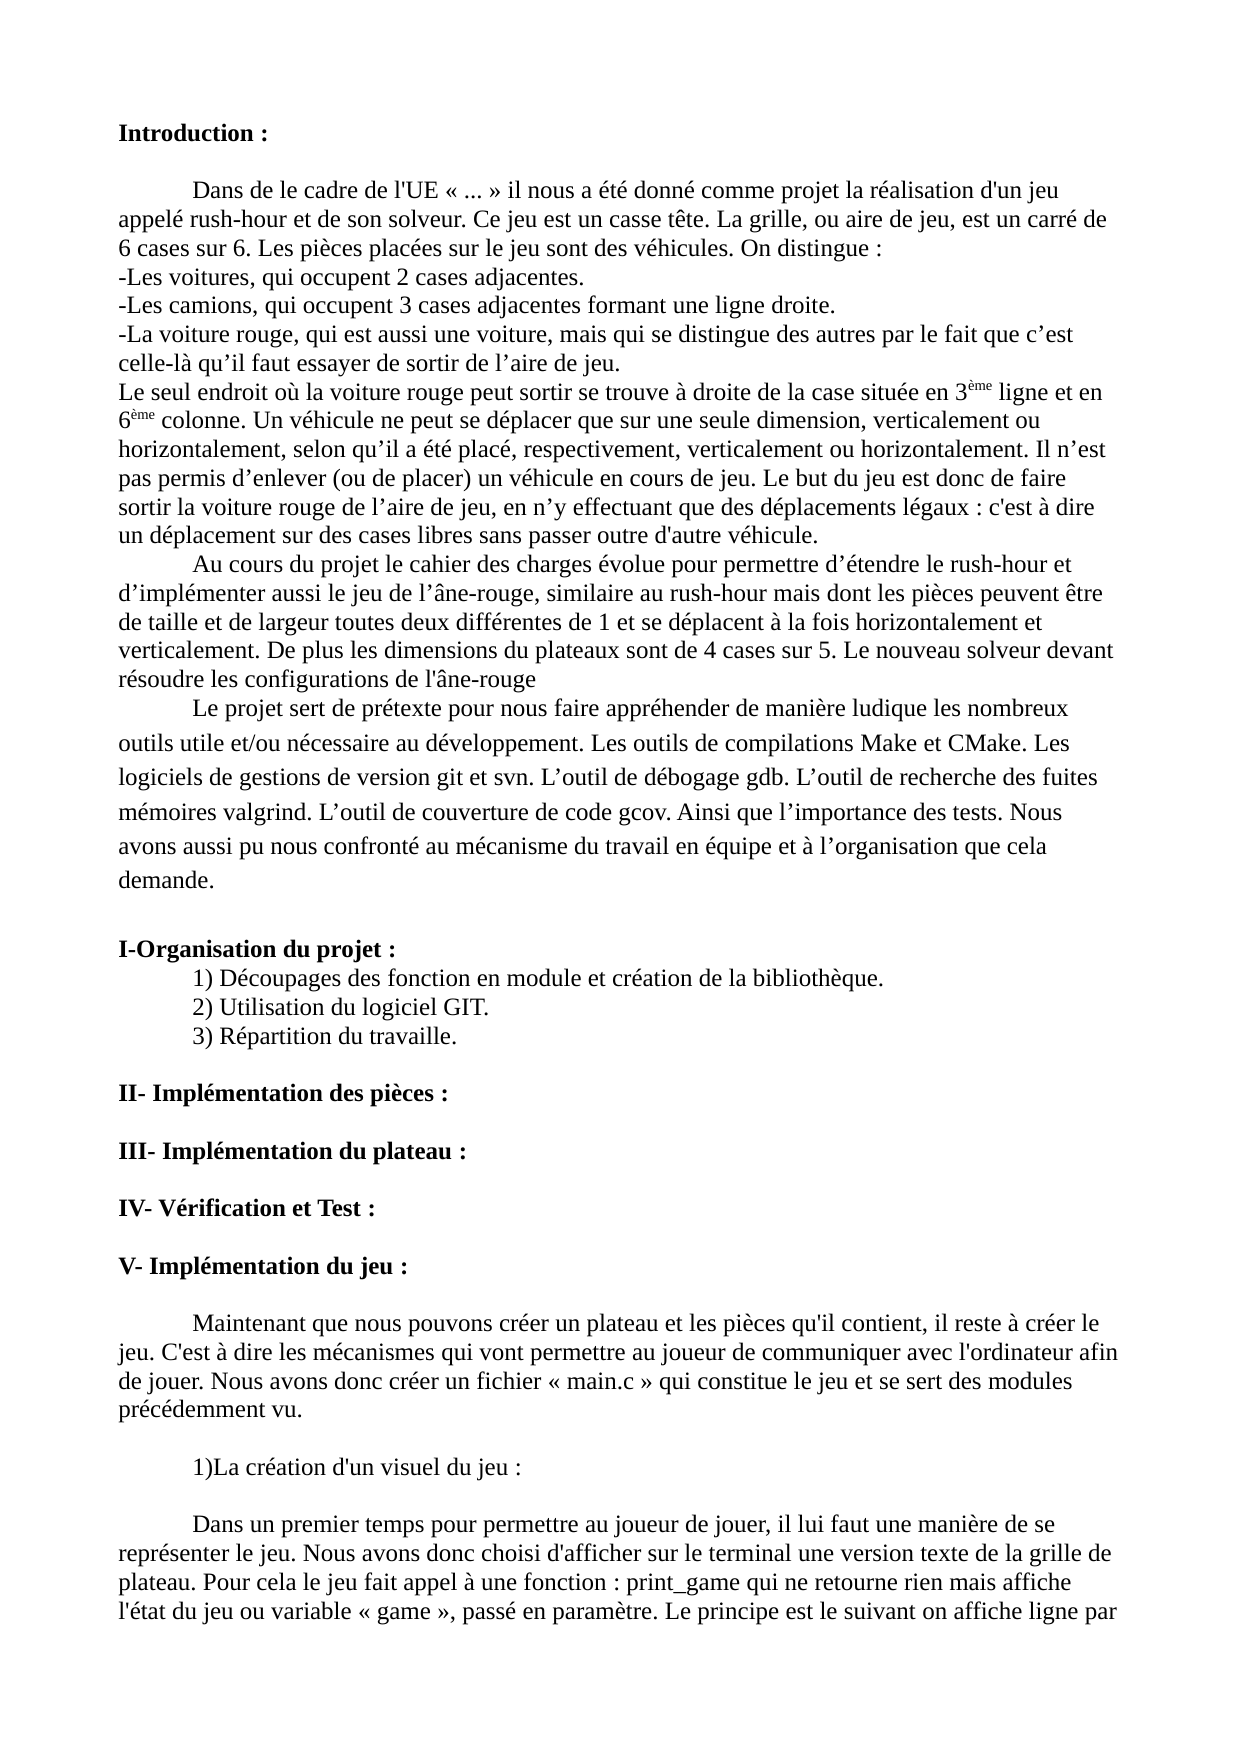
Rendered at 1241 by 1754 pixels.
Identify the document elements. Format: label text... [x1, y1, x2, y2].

text -Les camions, qui occupent 3 cases adjacentes formant une ligne droite. [118, 291, 1122, 319]
text Introduction : [118, 118, 1122, 147]
text Maintenant que nous pouvons créer un plateau et les pièces qu'il contient, il reste à créer le jeu. C'est à dire les mécanismes qui vont permettre au joueur de communiquer avec l'ordinateur afin de jouer. Nous avons donc créer un fichier « main.c » qui constitue le jeu et se sert des modules précédemment vu. [118, 1308, 1122, 1423]
text III- Implémentation du plateau : [118, 1136, 1122, 1164]
text V- Implémentation du jeu : [118, 1251, 1122, 1279]
text Au cours du projet le cahier des charges évolue pour permettre d’étendre le rush-hour et d’implémenter aussi le jeu de l’âne-rouge, similaire au rush-hour mais dont les pièces peuvent être de taille et de largeur toutes deux différentes de 1 et se déplacent à la fois horizontalement et verticalement. De plus les dimensions du plateaux sont de 4 cases sur 5. Le nouveau solveur devant résoudre les configurations de l'âne-rouge [118, 549, 1122, 693]
text Le projet sert de prétexte pour nous faire appréhender de manière ludique les nombreux outils utile et/ou nécessaire au développement. Les outils de compilations Make et CMake. Les logiciels de gestions de version git et svn. L’outil de débogage gdb. L’outil de recherche des fuites mémoires valgrind. L’outil de couverture de code gcov. Ainsi que l’importance des tests. Nous avons aussi pu nous confronté au mécanisme du travail en équipe et à l’organisation que cela demande. [118, 693, 1122, 894]
text Le seul endroit où la voiture rouge peut sortir se trouve à droite de la case située en 3ème ligne et en 6ème colonne. Un véhicule ne peut se déplacer que sur une seule dimension, verticalement ou horizontalement, selon qu’il a été placé, respectivement, verticalement ou horizontalement. Il n’est pas permis d’enlever (ou de placer) un véhicule en cours de jeu. Le but du jeu est donc de faire sortir la voiture rouge de l’aire de jeu, en n’y effectuant que des déplacements légaux : c'est à dire un déplacement sur des cases libres sans passer outre d'autre véhicule. [118, 377, 1122, 549]
text 1)La création d'un visuel du jeu : [118, 1452, 1122, 1481]
text IV- Vérification et Test : [118, 1193, 1122, 1222]
text -Les voitures, qui occupent 2 cases adjacentes. [118, 262, 1122, 291]
text Dans de le cadre de l'UE « ... » il nous a été donné comme projet la réalisation d'un jeu appelé rush-hour et de son solveur. Ce jeu est un casse tête. La grille, ou aire de jeu, est un carré de 6 cases sur 6. Les pièces placées sur le jeu sont des véhicules. On distingue : [118, 176, 1122, 262]
text Dans un premier temps pour permettre au joueur de jouer, il lui faut une manière de se représenter le jeu. Nous avons donc choisi d'afficher sur le terminal une version texte de la grille de plateau. Pour cela le jeu fait appel à une fonction : print_game qui ne retourne rien mais affiche l'état du jeu ou variable « game », passé en paramètre. Le principe est le suivant on affiche ligne par [118, 1509, 1122, 1624]
text 3) Répartition du travaille. [118, 1021, 1122, 1049]
text II- Implémentation des pièces : [118, 1078, 1122, 1107]
text 1) Découpages des fonction en module et création de la bibliothèque. [118, 963, 1122, 992]
text 2) Utilisation du logiciel GIT. [118, 992, 1122, 1021]
text I-Organisation du projet : [118, 934, 1122, 963]
text -La voiture rouge, qui est aussi une voiture, mais qui se distingue des autres par le fait que c’est celle-là qu’il faut essayer de sortir de l’aire de jeu. [118, 319, 1122, 377]
